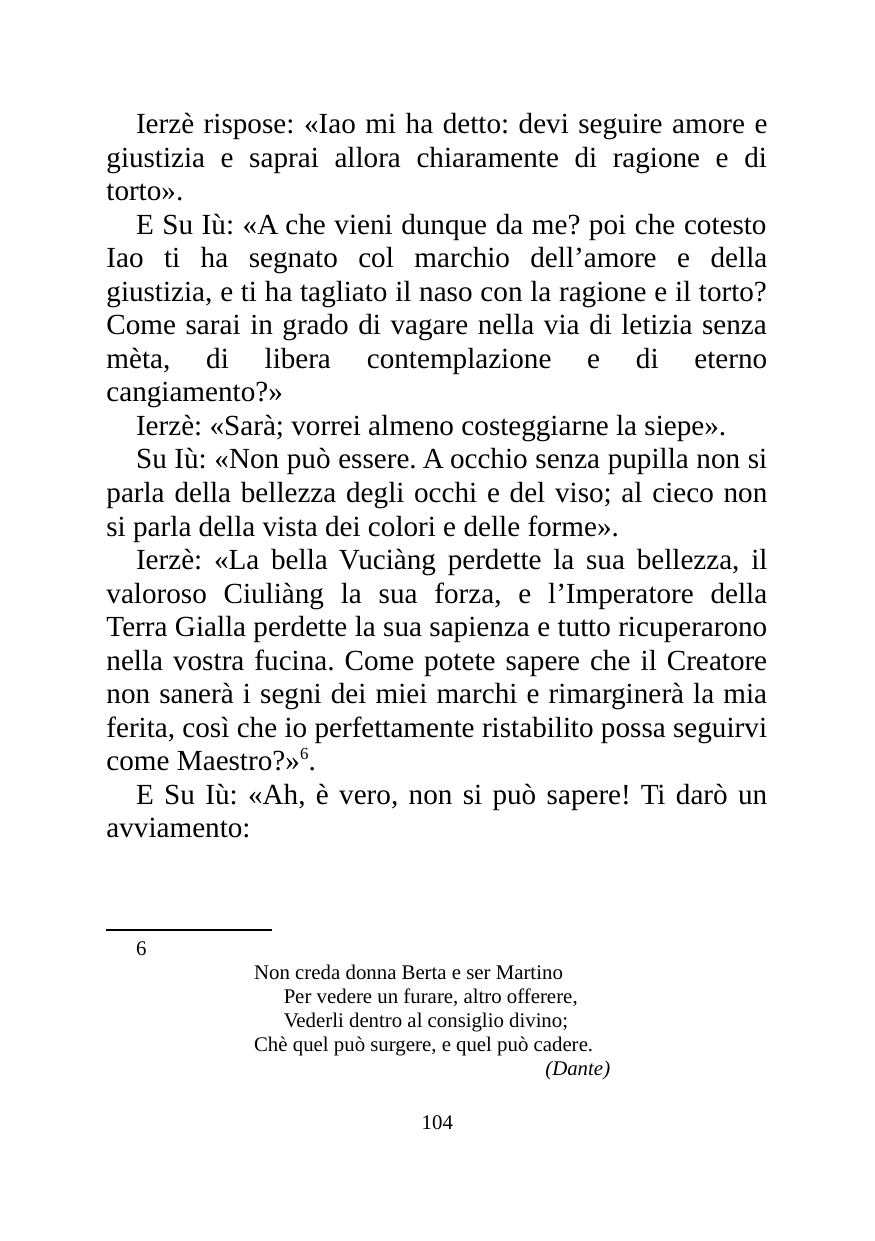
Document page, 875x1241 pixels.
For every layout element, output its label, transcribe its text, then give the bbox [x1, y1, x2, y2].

text Non creda donna Berta e ser Martino Per vedere un furare, altro offerere, Vederli dentro al consiglio divino; [254, 960, 768, 1032]
text Su Iù: «Non può essere. A occhio senza pupilla non si parla della bellezza degli occhi e del viso; al cieco non si parla della vista dei colori e delle forme». [106, 442, 768, 542]
text Ierzè: «Sarà; vorrei almeno costeggiarne la siepe». [106, 408, 768, 442]
text Ierzè rispose: «Iao mi ha detto: devi seguire amore e giustizia e saprai allora chiaramente di ragione e di torto». [106, 106, 768, 207]
text (Dante) [545, 1056, 768, 1080]
text E Su Iù: «A che vieni dunque da me? poi che cotesto Iao ti ha segnato col marchio dell’amore e della giustizia, e ti ha tagliato il naso con la ragione e il torto? Come sarai in grado di vagare nella via di letizia senza mèta, di libera contemplazione e di eterno cangiamento?» [106, 207, 768, 408]
text Chè quel può surgere, e quel può cadere. [254, 1032, 768, 1056]
text Ierzè: «La bella Vuciàng perdette la sua bellezza, il valoroso Ciuliàng la sua forza, e l’Imperatore della Terra Gialla perdette la sua sapienza e tutto ricuperarono nella vostra fucina. Come potete sapere che il Creatore non sanerà i segni dei miei marchi e rimarginerà la mia ferita, così che io perfettamente ristabilito possa seguirvi come Maestro?». [106, 542, 768, 777]
text E Su Iù: «Ah, è vero, non si può sapere! Ti darò un avviamento: [106, 777, 768, 844]
